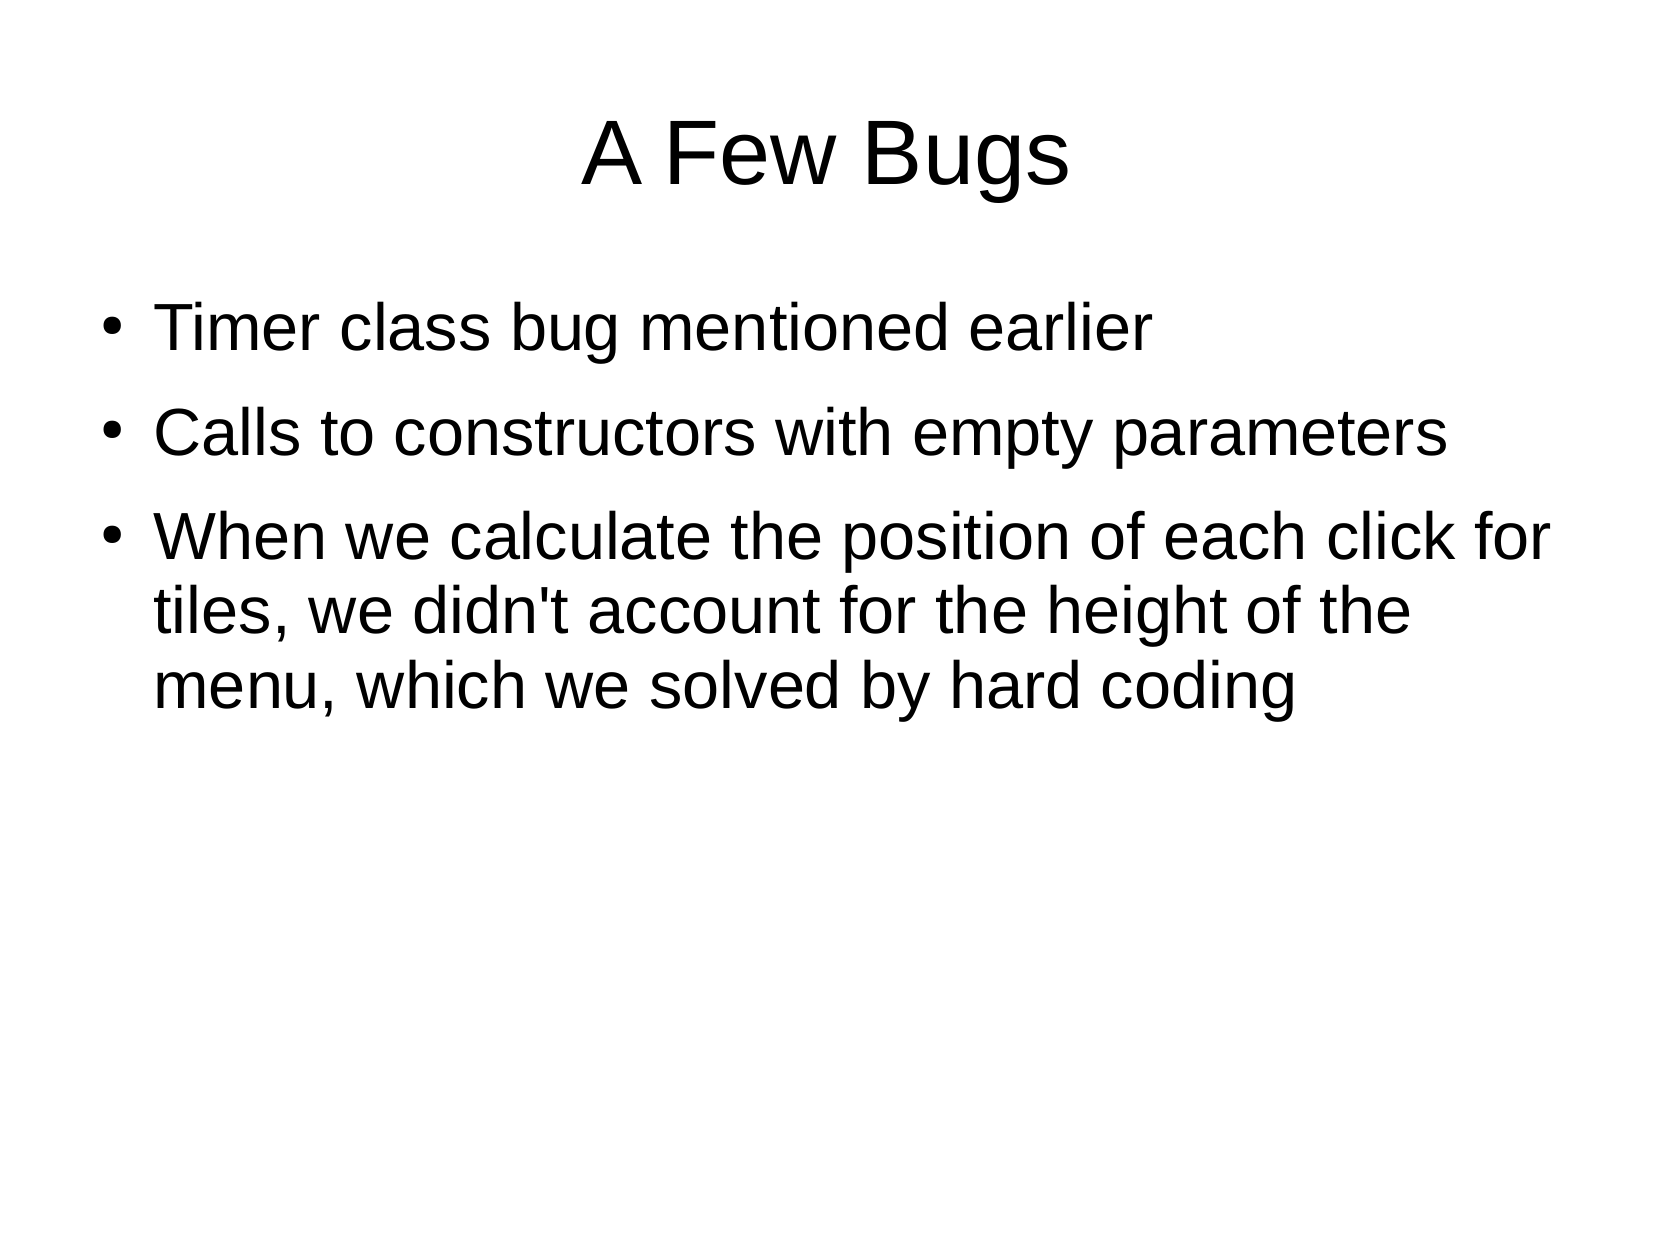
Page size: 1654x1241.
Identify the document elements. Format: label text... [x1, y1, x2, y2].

list Timer class bug mentioned earlier Calls to constructors with empty parameters When we calculate the position of each click for tiles, we didn't account for the height of the menu, which we solved by hard coding [82, 290, 1571, 1010]
title A Few Bugs [82, 49, 1571, 257]
